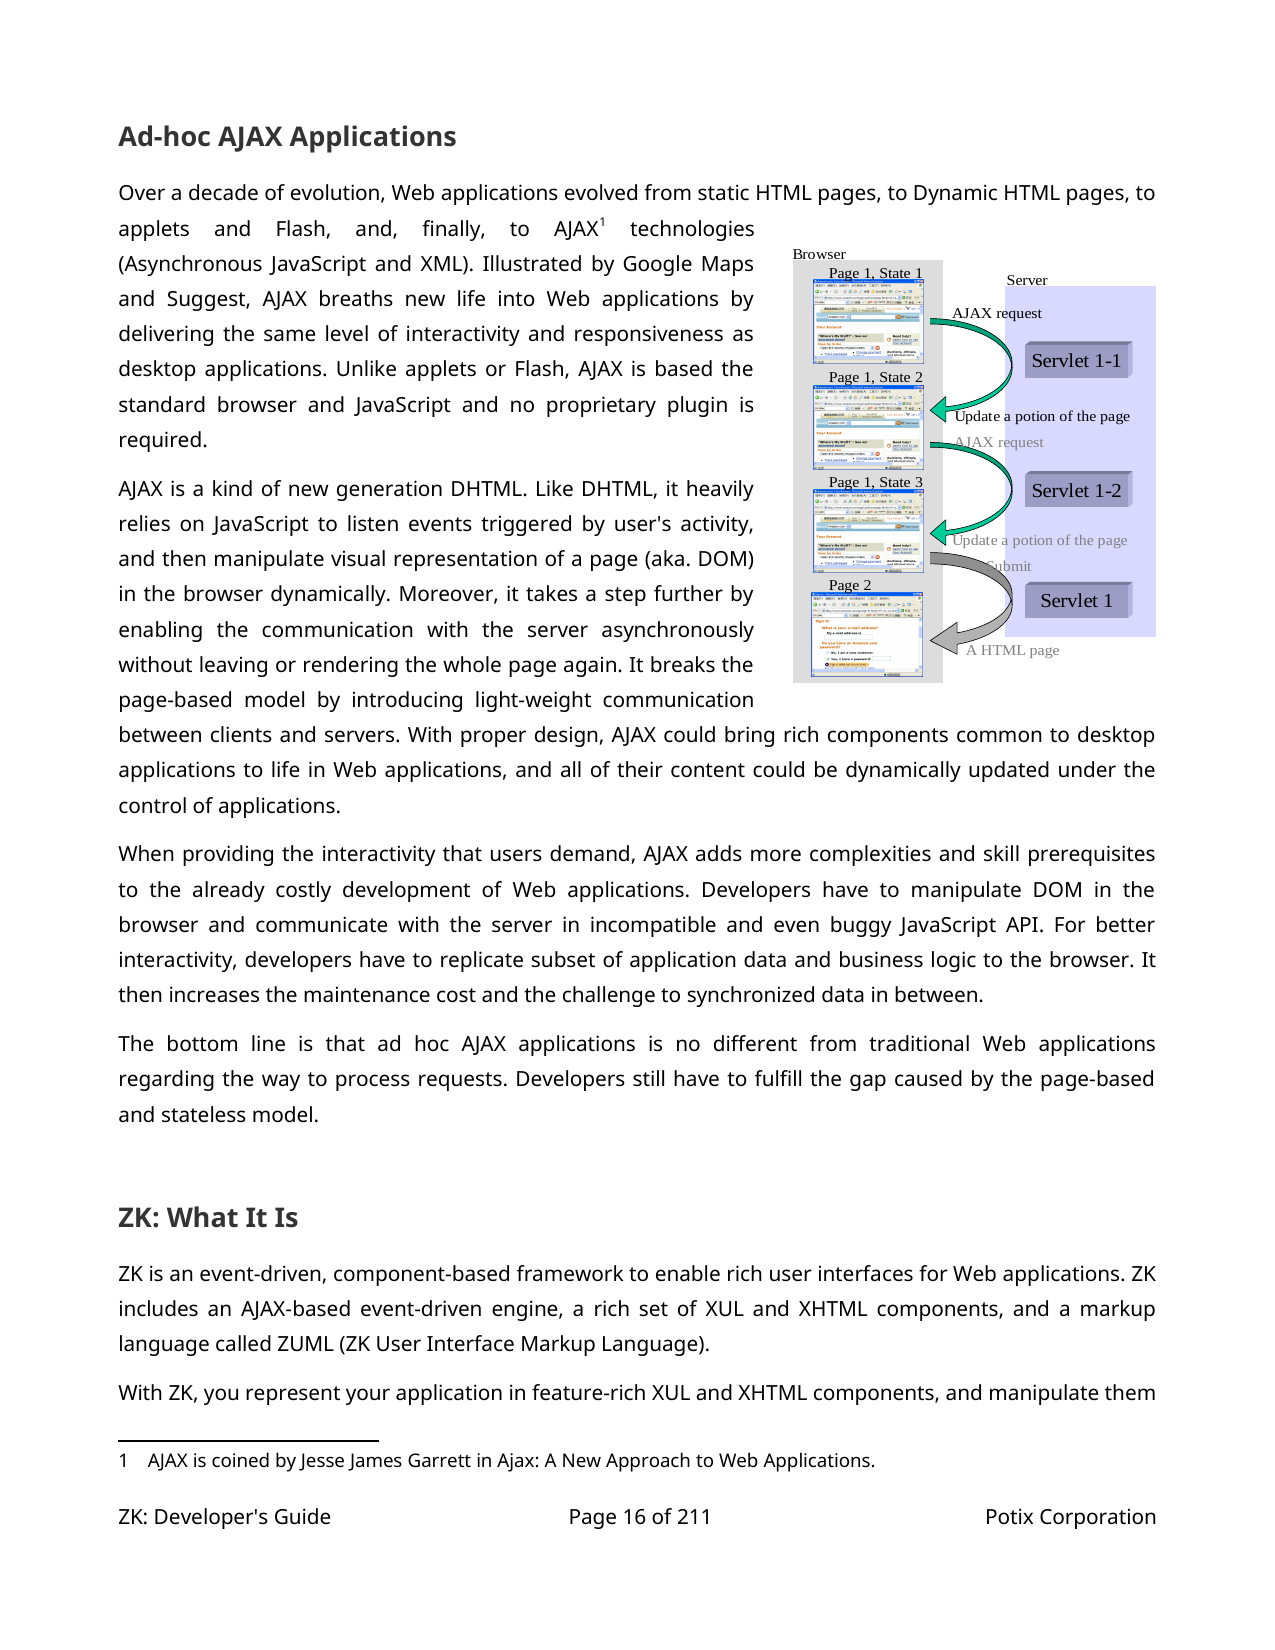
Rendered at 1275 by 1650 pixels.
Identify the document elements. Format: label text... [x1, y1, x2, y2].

text When providing the interactivity that users demand, AJAX adds more complexities and skill prerequisites to the already costly development of Web applications. Developers have to manipulate DOM in the browser and communicate with the server in incompatible and even buggy JavaScript API. For better interactivity, developers have to replicate subset of application data and business logic to the browser. It then increases the maintenance cost and the challenge to synchronized data in between. [118, 839, 1157, 1009]
subtitle ZK: What It Is [118, 1199, 1157, 1236]
text AJAX is coined by Jesse James Garrett in Ajax: A New Approach to Web Applications. [118, 1447, 1157, 1473]
text With ZK, you represent your application in feature-rich XUL and XHTML components, and manipulate them [118, 1378, 1157, 1407]
text AJAX is a kind of new generation DHTML. Like DHTML, it heavily relies on JavaScript to listen events triggered by user's activity, and then manipulate visual representation of a page (aka. DOM) in the browser dynamically. Moreover, it takes a step further by enabling the communication with the server asynchronously without leaving or rendering the whole page again. It breaks the page-based model by introducing light-weight communication between clients and servers. With proper design, AJAX could bring rich components common to desktop applications to life in Web applications, and all of their content could be dynamically updated under the control of applications. [118, 474, 1157, 819]
text The bottom line is that ad hoc AJAX applications is no different from traditional Web applications regarding the way to process requests. Developers still have to fulfill the gap caused by the page-based and stateless model. [118, 1029, 1157, 1128]
subtitle Ad-hoc AJAX Applications [118, 118, 1157, 155]
text ZK is an event-driven, component-based framework to enable rich user interfaces for Web applications. ZK includes an AJAX-based event-driven engine, a rich set of XUL and XHTML components, and a markup language called ZUML (ZK User Interface Markup Language). [118, 1259, 1157, 1358]
text Over a decade of evolution, Web applications evolved from static HTML pages, to Dynamic HTML pages, to applets and Flash, and, finally, to AJAX technologies (Asynchronous JavaScript and XML). Illustrated by Google Maps and Suggest, AJAX breaths new life into Web applications by delivering the same level of interactivity and responsiveness as desktop applications. Unlike applets or Flash, AJAX is based the standard browser and JavaScript and no proprietary plugin is required. [118, 178, 1157, 453]
